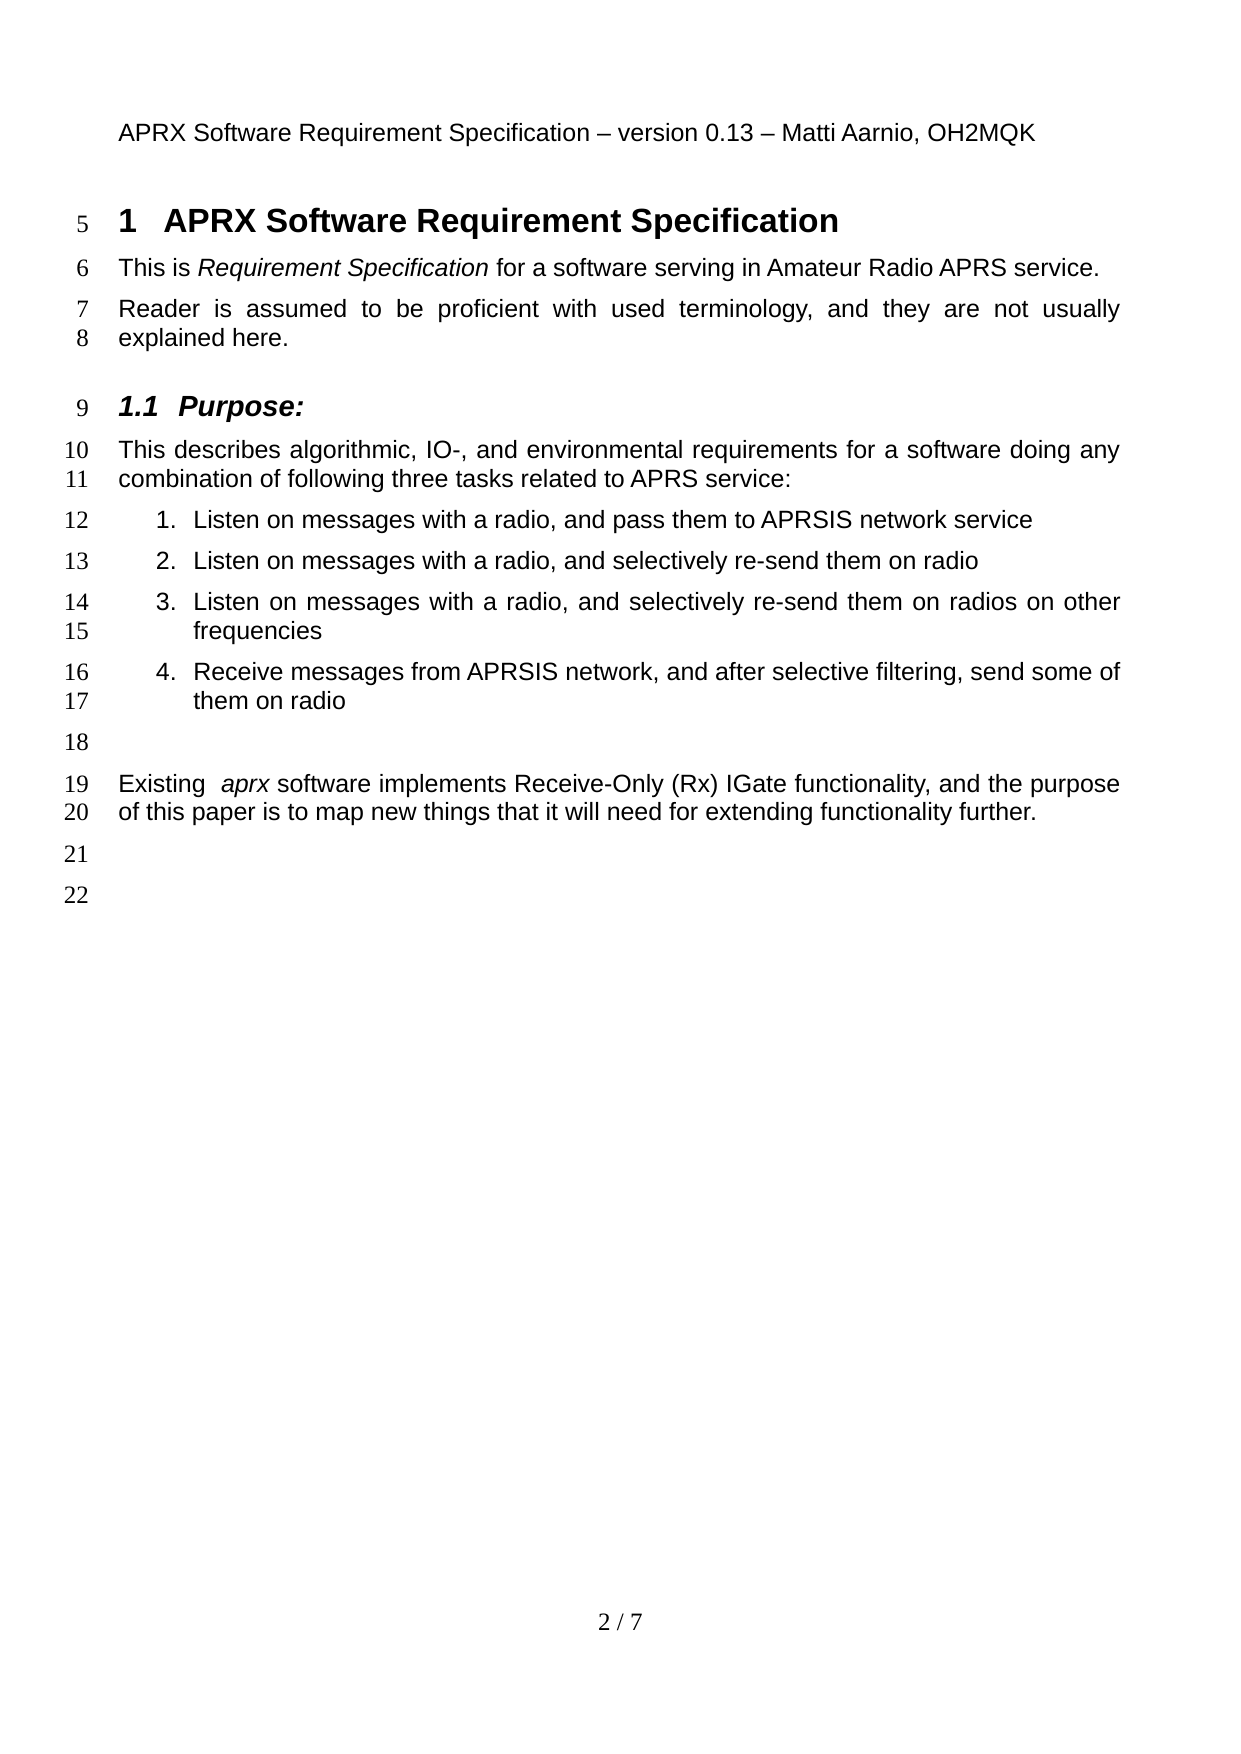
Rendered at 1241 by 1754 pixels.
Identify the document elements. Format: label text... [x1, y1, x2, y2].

list Listen on messages with a radio, and selectively re-send them on radios on other frequencies [156, 587, 1122, 645]
text Reader is assumed to be proficient with used terminology, and they are not usually explained here. [118, 294, 1122, 351]
list Listen on messages with a radio, and selectively re-send them on radio [156, 546, 1122, 575]
text This is Requirement Specification for a software serving in Amateur Radio APRS service. [118, 252, 1122, 281]
text Existing aprx software implements Receive-Only (Rx) IGate functionality, and the purpose of this paper is to map new things that it will need for extending functionality further. [118, 768, 1122, 826]
subtitle APRX Software Requirement Specification [118, 201, 1122, 240]
subtitle Purpose: [118, 389, 1122, 422]
text This describes algorithmic, IO-, and environmental requirements for a software doing any combination of following three tasks related to APRS service: [118, 435, 1122, 492]
list Listen on messages with a radio, and pass them to APRSIS network service [156, 505, 1122, 533]
list Receive messages from APRSIS network, and after selective filtering, send some of them on radio [156, 657, 1122, 715]
